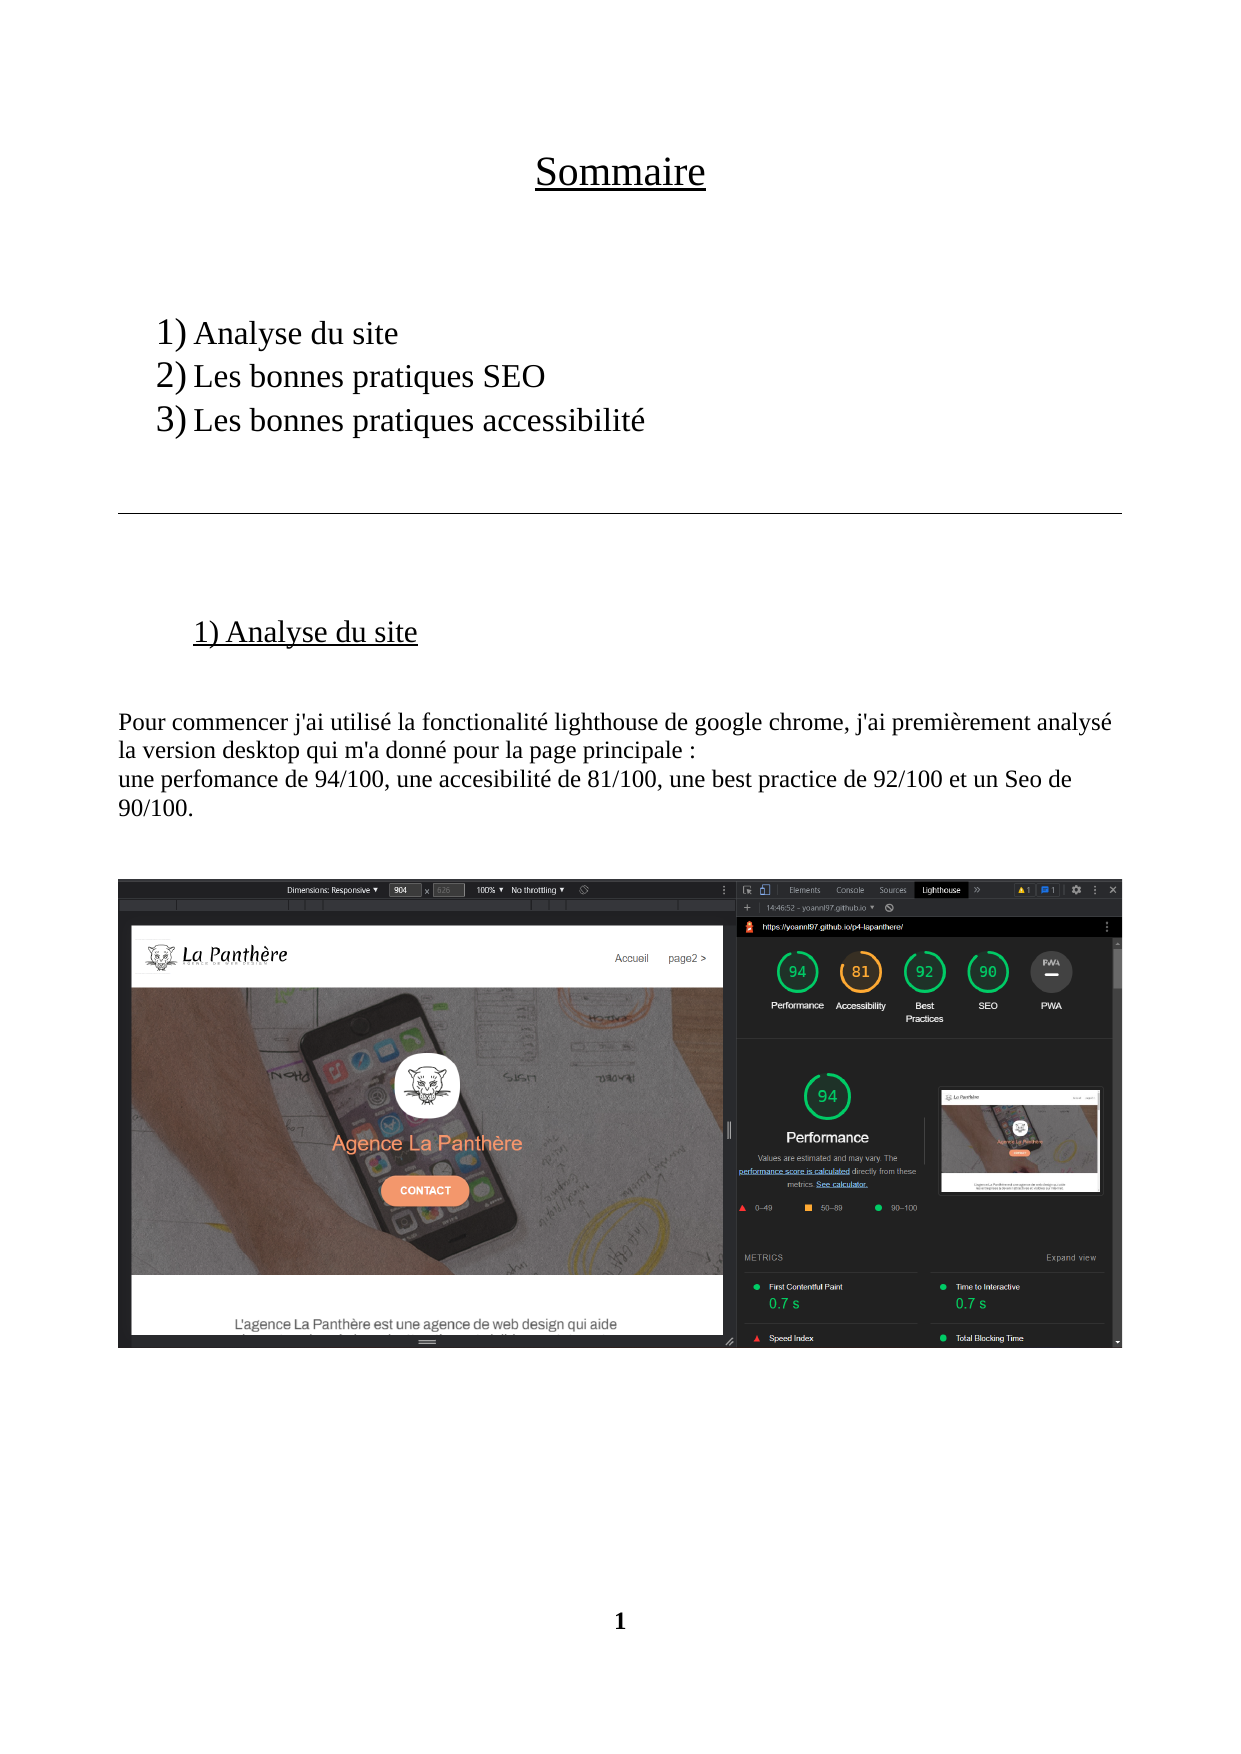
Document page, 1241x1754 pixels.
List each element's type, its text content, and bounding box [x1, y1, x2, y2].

text une perfomance de 94/100, une accesibilité de 81/100, une best practice de 92/100 et un Seo de 90/100. [118, 764, 1122, 822]
list 1) Analyse du site [156, 613, 1122, 649]
text Pour commencer j'ai utilisé la fonctionalité lighthouse de google chrome, j'ai premièrement analysé la version desktop qui m'a donné pour la page principale : [118, 707, 1122, 764]
picture [118, 879, 1123, 1348]
text 1 [118, 1606, 1122, 1635]
text Sommaire [118, 147, 1122, 195]
list Analyse du site [156, 310, 1122, 353]
list Les bonnes pratiques accessibilité [156, 396, 1122, 439]
list Les bonnes pratiques SEO [156, 353, 1122, 396]
